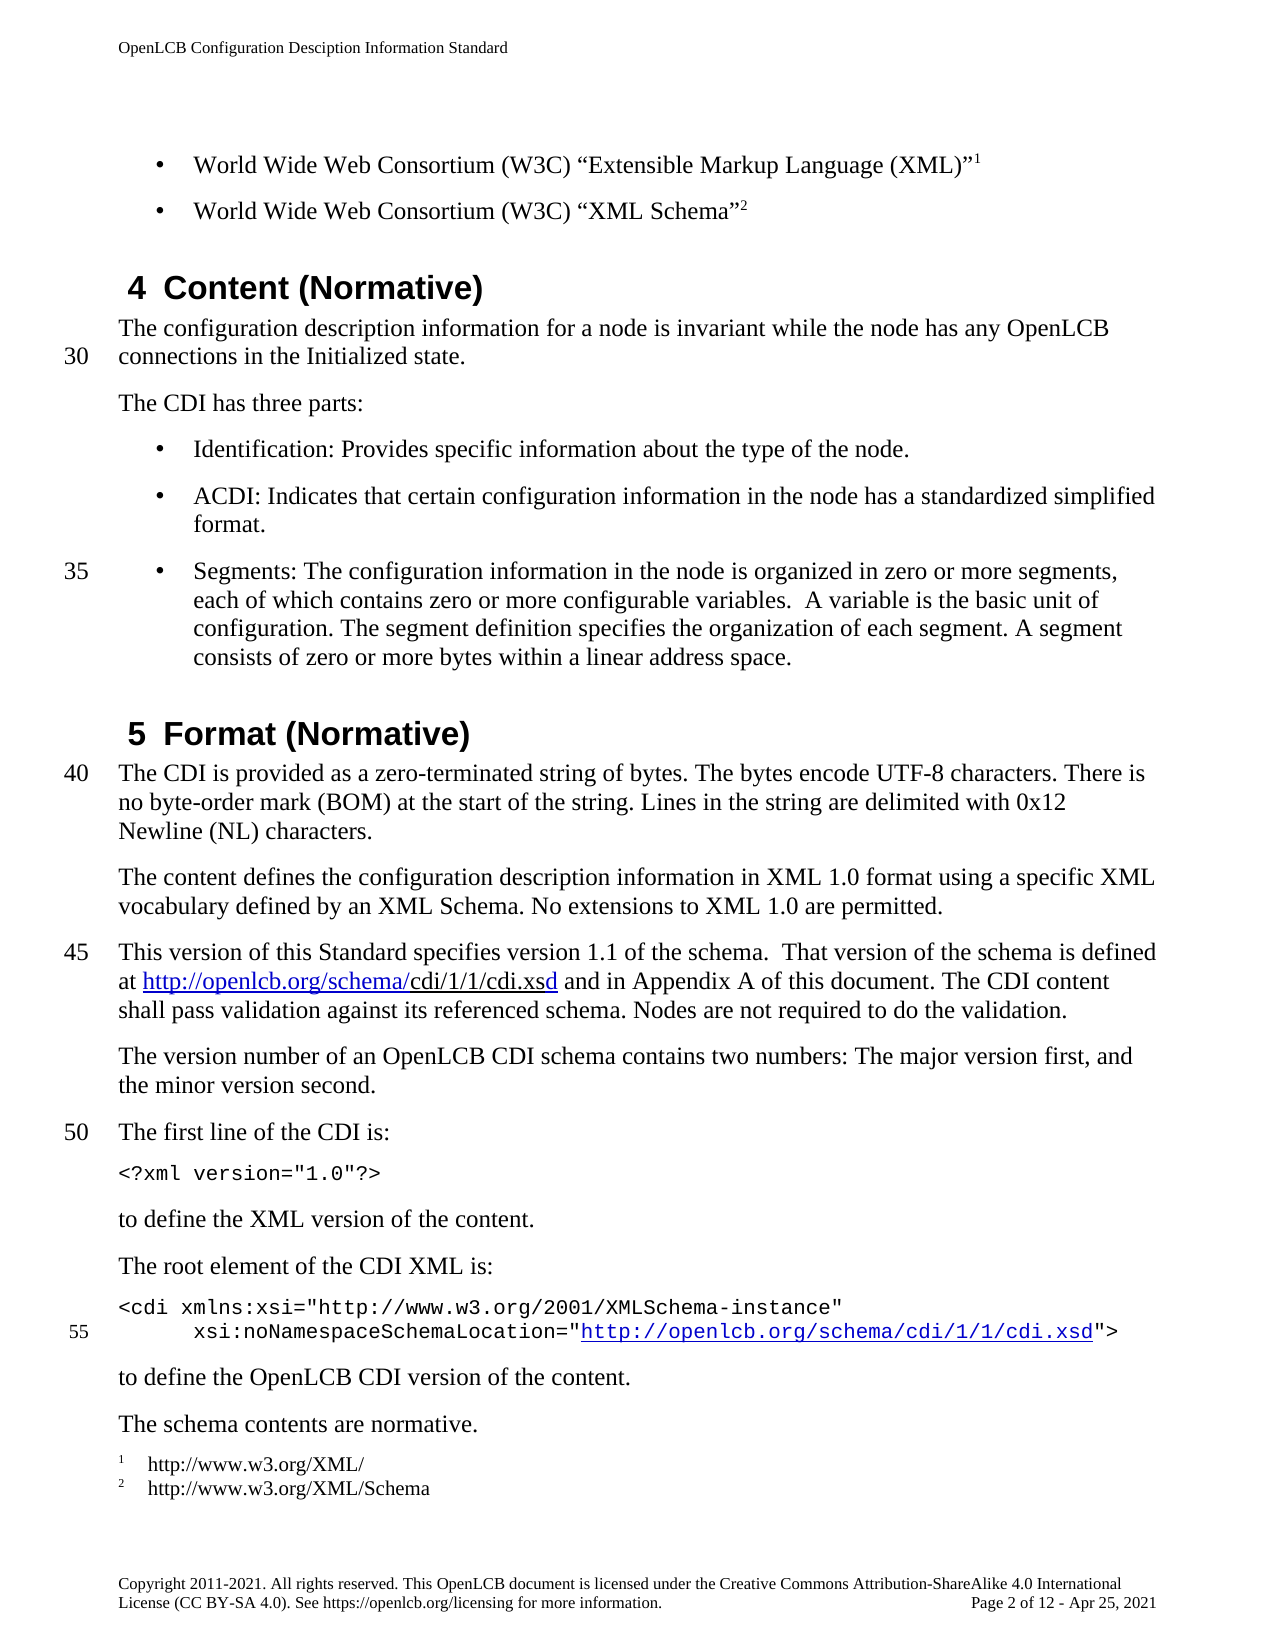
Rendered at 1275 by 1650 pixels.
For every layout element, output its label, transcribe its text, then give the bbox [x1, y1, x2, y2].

text This version of this Standard specifies version 1.1 of the schema. That version of the schema is defined at http://openlcb.org/schema/cdi/1/1/cdi.xsd and in Appendix A of this document. The CDI content shall pass validation against its referenced schema. Nodes are not required to do the validation. [118, 937, 1157, 1024]
list Segments: The configuration information in the node is organized in zero or more segments, each of which contains zero or more configurable variables. A variable is the basic unit of configuration. The segment definition specifies the organization of each segment. A segment consists of zero or more bytes within a linear address space. [156, 556, 1157, 671]
text <cdi xmlns:xsi="http://www.w3.org/2001/XMLSchema-instance" xsi:noNamespaceSchemaLocation="http://openlcb.org/schema/cdi/1/1/cdi.xsd"> [118, 1297, 1157, 1345]
list World Wide Web Consortium (W3C) “Extensible Markup Language (XML)” [156, 150, 1157, 179]
text The CDI is provided as a zero-terminated string of bytes. The bytes encode UTF-8 characters. There is no byte-order mark (BOM) at the start of the string. Lines in the string are delimited with 0x12 Newline (NL) characters. [118, 758, 1157, 844]
list Identification: Provides specific information about the type of the node. [156, 434, 1157, 463]
list World Wide Web Consortium (W3C) “XML Schema” [156, 196, 1157, 225]
text The first line of the CDI is: [118, 1117, 1157, 1145]
text The schema contents are normative. [118, 1409, 1157, 1438]
list http://www.w3.org/XML/Schema [118, 1476, 1157, 1500]
text The root element of the CDI XML is: [118, 1251, 1157, 1280]
text <?xml version="1.0"?> [118, 1163, 1157, 1187]
text The version number of an OpenLCB CDI schema contains two numbers: The major version first, and the minor version second. [118, 1041, 1157, 1099]
text The CDI has three parts: [118, 388, 1157, 417]
text to define the XML version of the content. [118, 1204, 1157, 1233]
list http://www.w3.org/XML/ [118, 1452, 1157, 1476]
subtitle Content (Normative) [118, 268, 1157, 306]
list ACDI: Indicates that certain configuration information in the node has a standardized simplified format. [156, 481, 1157, 538]
text The content defines the configuration description information in XML 1.0 format using a specific XML vocabulary defined by an XML Schema. No extensions to XML 1.0 are permitted. [118, 862, 1157, 920]
subtitle Format (Normative) [118, 714, 1157, 752]
text to define the OpenLCB CDI version of the content. [118, 1362, 1157, 1391]
text The configuration description information for a node is invariant while the node has any OpenLCB connections in the Initialized state. [118, 313, 1157, 370]
